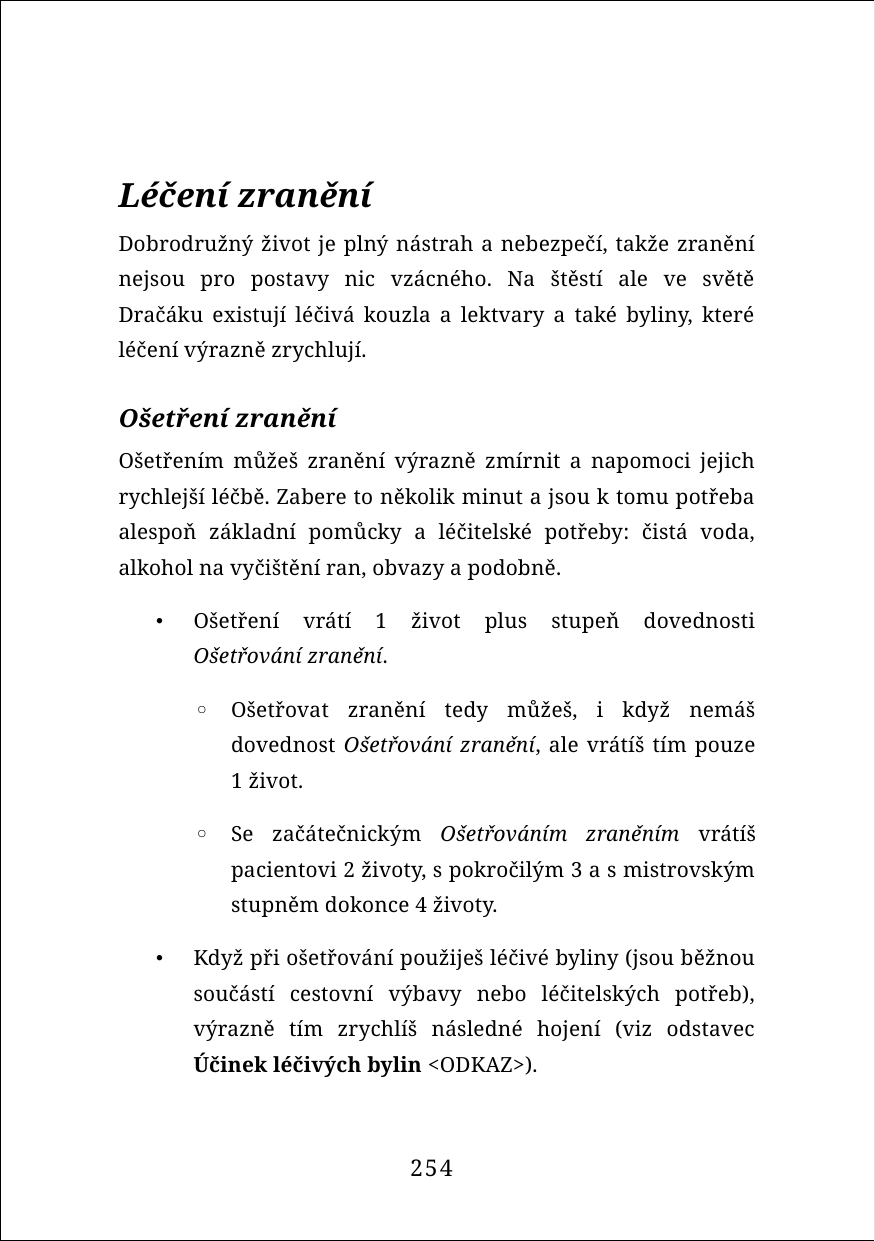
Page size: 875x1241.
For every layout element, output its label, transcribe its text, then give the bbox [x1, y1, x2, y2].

list Ošetřovat zranění tedy můžeš, i když nemáš dovednost Ošetřování zranění, ale vrátíš tím pouze 1 život. [193, 695, 756, 794]
subtitle Léčení zranění [118, 172, 756, 217]
list Ošetření vrátí 1 život plus stupeň dovednosti Ošetřování zranění. [156, 606, 756, 670]
list Když při ošetřování použiješ léčivé byliny (jsou běžnou součástí cestovní výbavy nebo léčitelských potřeb), výrazně tím zrychlíš následné hojení (viz odstavec Účinek léčivých bylin <ODKAZ>). [156, 943, 756, 1078]
text Dobrodružný život je plný nástrah a nebezpečí, takže zranění nejsou pro postavy nic vzácného. Na štěstí ale ve světě Dračáku existují léčivá kouzla a lektvary a také byliny, které léčení výrazně zrychlují. [118, 229, 756, 364]
text Ošetřením můžeš zranění výrazně zmírnit a napomoci jejich rychlejší léčbě. Zabere to několik minut a jsou k tomu potřeba alespoň základní pomůcky a léčitelské potřeby: čistá voda, alkohol na vyčištění ran, obvazy a podobně. [118, 446, 756, 581]
list Se začátečnickým Ošetřováním zraněním vrátíš pacientovi 2 životy, s pokročilým 3 a s mistrovským stupněm dokonce 4 životy. [193, 819, 756, 919]
subtitle Ošetření zranění [118, 401, 756, 434]
